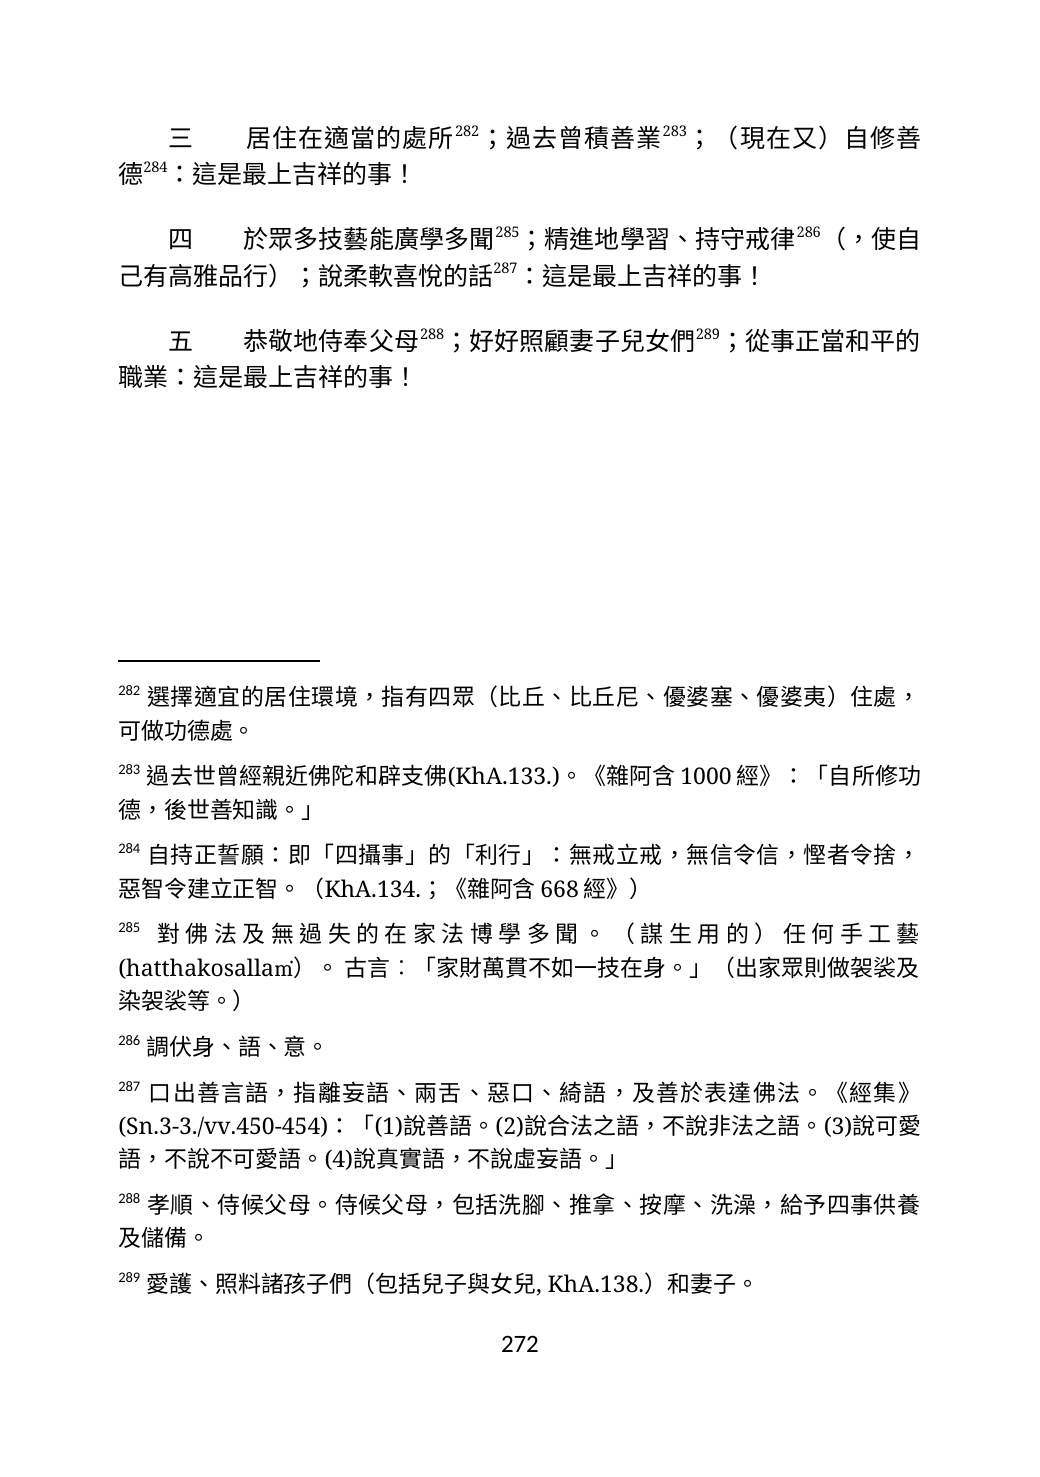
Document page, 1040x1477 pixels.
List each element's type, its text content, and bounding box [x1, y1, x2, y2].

text 口出善言語，指離妄語、兩舌、惡口、綺語，及善於表達佛法。《經集》(Sn.3-3./vv.450-454)：「(1)說善語。(2)說合法之語，不說非法之語。(3)說可愛語，不說不可愛語。(4)說真實語，不說虛妄語。」 [118, 1074, 921, 1174]
text 三 居住在適當的處所；過去曾積善業；（現在又）自修善德：這是最上吉祥的事！ [118, 118, 921, 191]
text 調伏身、語、意。 [118, 1029, 921, 1062]
text 對佛法及無過失的在家法博學多聞。（謀生用的）任何手工藝(hatthakosallaṁ）。 古言︰「家財萬貫不如一技在身。」（出家眾則做袈裟及染袈裟等。） [118, 916, 921, 1016]
text 愛護、照料諸孩子們（包括兒子與女兒, KhA.138.）和妻子。 [118, 1266, 921, 1299]
text 自持正誓願：即「四攝事」的「利行」：無戒立戒，無信令信，慳者令捨，惡智令建立正智。（KhA.134.；《雜阿含668經》） [118, 837, 921, 904]
text 四 於眾多技藝能廣學多聞；精進地學習、持守戒律（，使自己有高雅品行）；說柔軟喜悅的話：這是最上吉祥的事！ [118, 220, 921, 292]
text 選擇適宜的居住環境，指有四眾（比丘、比丘尼、優婆塞、優婆夷）住處，可做功德處。 [118, 679, 921, 746]
text 孝順、侍候父母。侍候父母，包括洗腳、推拿、按摩、洗澡，給予四事供養及儲備。 [118, 1187, 921, 1253]
text 過去世曾經親近佛陀和辟支佛(KhA.133.)。《雜阿含1000經》：「自所修功德，後世善知識。」 [118, 758, 921, 825]
text 五 恭敬地侍奉父母；好好照顧妻子兒女們；從事正當和平的職業：這是最上吉祥的事！ [118, 321, 921, 394]
